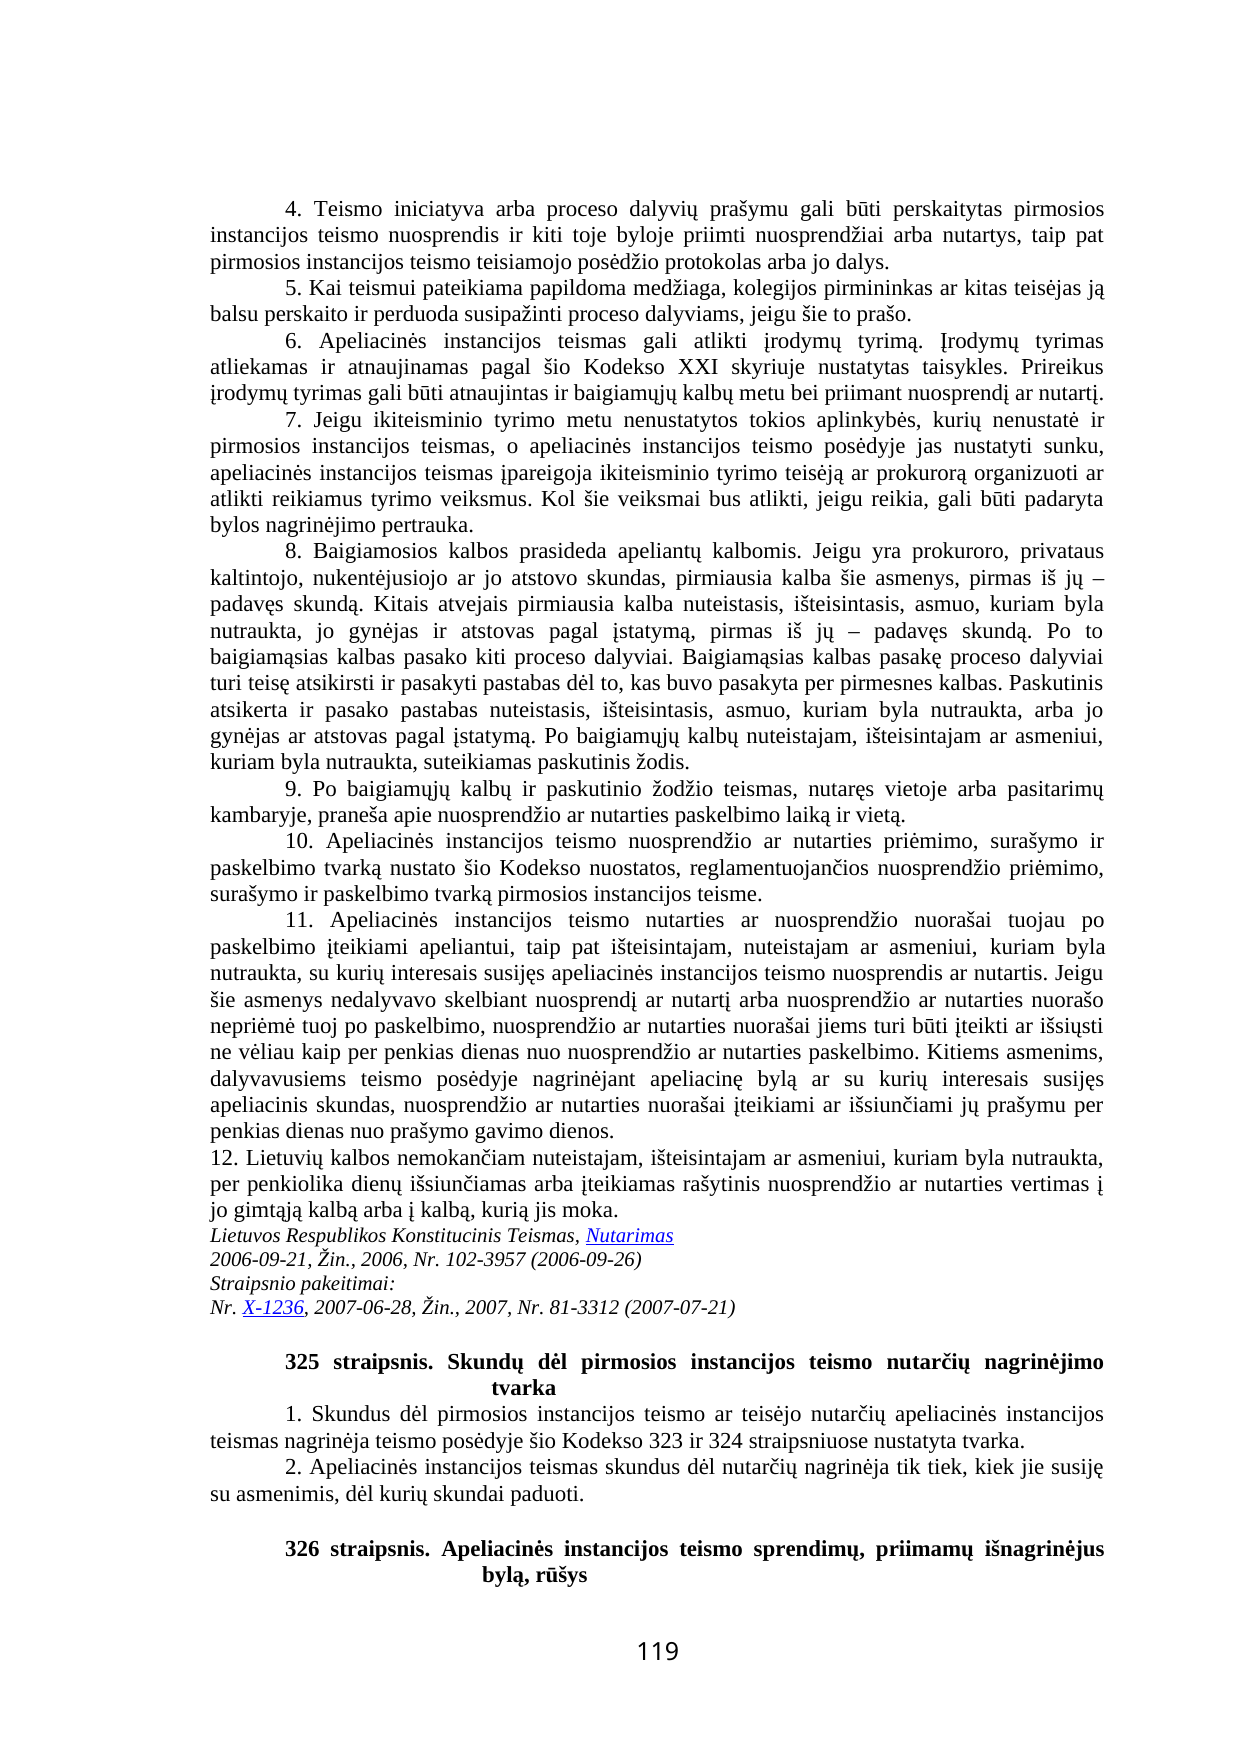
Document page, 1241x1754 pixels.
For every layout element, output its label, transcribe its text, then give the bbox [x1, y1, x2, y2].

text 8. Baigiamosios kalbos prasideda apeliantų kalbomis. Jeigu yra prokuroro, privataus kaltintojo, nukentėjusiojo ar jo atstovo skundas, pirmiausia kalba šie asmenys, pirmas iš jų – padavęs skundą. Kitais atvejais pirmiausia kalba nuteistasis, išteisintasis, asmuo, kuriam byla nutraukta, jo gynėjas ir atstovas pagal įstatymą, pirmas iš jų – padavęs skundą. Po to baigiamąsias kalbas pasako kiti proceso dalyviai. Baigiamąsias kalbas pasakę proceso dalyviai turi teisę atsikirsti ir pasakyti pastabas dėl to, kas buvo pasakyta per pirmesnes kalbas. Paskutinis atsikerta ir pasako pastabas nuteistasis, išteisintasis, asmuo, kuriam byla nutraukta, arba jo gynėjas ar atstovas pagal įstatymą. Po baigiamųjų kalbų nuteistajam, išteisintajam ar asmeniui, kuriam byla nutraukta, suteikiamas paskutinis žodis. [210, 538, 1106, 775]
text 10. Apeliacinės instancijos teismo nuosprendžio ar nutarties priėmimo, surašymo ir paskelbimo tvarką nustato šio Kodekso nuostatos, reglamentuojančios nuosprendžio priėmimo, surašymo ir paskelbimo tvarką pirmosios instancijos teisme. [210, 827, 1106, 907]
text 326 straipsnis. Apeliacinės instancijos teismo sprendimų, priimamų išnagrinėjus bylą, rūšys [285, 1535, 1106, 1587]
text 2006-09-21, Žin., 2006, Nr. 102-3957 (2006-09-26) [210, 1247, 1106, 1271]
text 4. Teismo iniciatyva arba proceso dalyvių prašymu gali būti perskaitytas pirmosios instancijos teismo nuosprendis ir kiti toje byloje priimti nuosprendžiai arba nutartys, taip pat pirmosios instancijos teismo teisiamojo posėdžio protokolas arba jo dalys. [210, 195, 1106, 274]
text 1. Skundus dėl pirmosios instancijos teismo ar teisėjo nutarčių apeliacinės instancijos teismas nagrinėja teismo posėdyje šio Kodekso 323 ir 324 straipsniuose nustatyta tvarka. [210, 1401, 1106, 1453]
text 7. Jeigu ikiteisminio tyrimo metu nenustatytos tokios aplinkybės, kurių nenustatė ir pirmosios instancijos teismas, o apeliacinės instancijos teismo posėdyje jas nustatyti sunku, apeliacinės instancijos teismas įpareigoja ikiteisminio tyrimo teisėją ar prokurorą organizuoti ar atlikti reikiamus tyrimo veiksmus. Kol šie veiksmai bus atlikti, jeigu reikia, gali būti padaryta bylos nagrinėjimo pertrauka. [210, 406, 1106, 538]
text Nr. X-1236, 2007-06-28, Žin., 2007, Nr. 81-3312 (2007-07-21) [210, 1295, 1106, 1319]
text 11. Apeliacinės instancijos teismo nutarties ar nuosprendžio nuorašai tuojau po paskelbimo įteikiami apeliantui, taip pat išteisintajam, nuteistajam ar asmeniui, kuriam byla nutraukta, su kurių interesais susijęs apeliacinės instancijos teismo nuosprendis ar nutartis. Jeigu šie asmenys nedalyvavo skelbiant nuosprendį ar nutartį arba nuosprendžio ar nutarties nuorašo nepriėmė tuoj po paskelbimo, nuosprendžio ar nutarties nuorašai jiems turi būti įteikti ar išsiųsti ne vėliau kaip per penkias dienas nuo nuosprendžio ar nutarties paskelbimo. Kitiems asmenims, dalyvavusiems teismo posėdyje nagrinėjant apeliacinę bylą ar su kurių interesais susijęs apeliacinis skundas, nuosprendžio ar nutarties nuorašai įteikiami ar išsiunčiami jų prašymu per penkias dienas nuo prašymo gavimo dienos. [210, 907, 1106, 1144]
text 12. Lietuvių kalbos nemokančiam nuteistajam, išteisintajam ar asmeniui, kuriam byla nutraukta, per penkiolika dienų išsiunčiamas arba įteikiamas rašytinis nuosprendžio ar nutarties vertimas į jo gimtąją kalbą arba į kalbą, kurią jis moka. [210, 1144, 1106, 1223]
text 6. Apeliacinės instancijos teismas gali atlikti įrodymų tyrimą. Įrodymų tyrimas atliekamas ir atnaujinamas pagal šio Kodekso XXI skyriuje nustatytas taisykles. Prireikus įrodymų tyrimas gali būti atnaujintas ir baigiamųjų kalbų metu bei priimant nuosprendį ar nutartį. [210, 327, 1106, 406]
text 2. Apeliacinės instancijos teismas skundus dėl nutarčių nagrinėja tik tiek, kiek jie susiję su asmenimis, dėl kurių skundai paduoti. [210, 1453, 1106, 1506]
text 5. Kai teismui pateikiama papildoma medžiaga, kolegijos pirmininkas ar kitas teisėjas ją balsu perskaito ir perduoda susipažinti proceso dalyviams, jeigu šie to prašo. [210, 274, 1106, 327]
text 9. Po baigiamųjų kalbų ir paskutinio žodžio teismas, nutaręs vietoje arba pasitarimų kambaryje, praneša apie nuosprendžio ar nutarties paskelbimo laiką ir vietą. [210, 775, 1106, 827]
text Straipsnio pakeitimai: [210, 1271, 1106, 1295]
text 325 straipsnis. Skundų dėl pirmosios instancijos teismo nutarčių nagrinėjimo tvarka [285, 1348, 1106, 1401]
text Lietuvos Respublikos Konstitucinis Teismas, Nutarimas [210, 1223, 1106, 1247]
